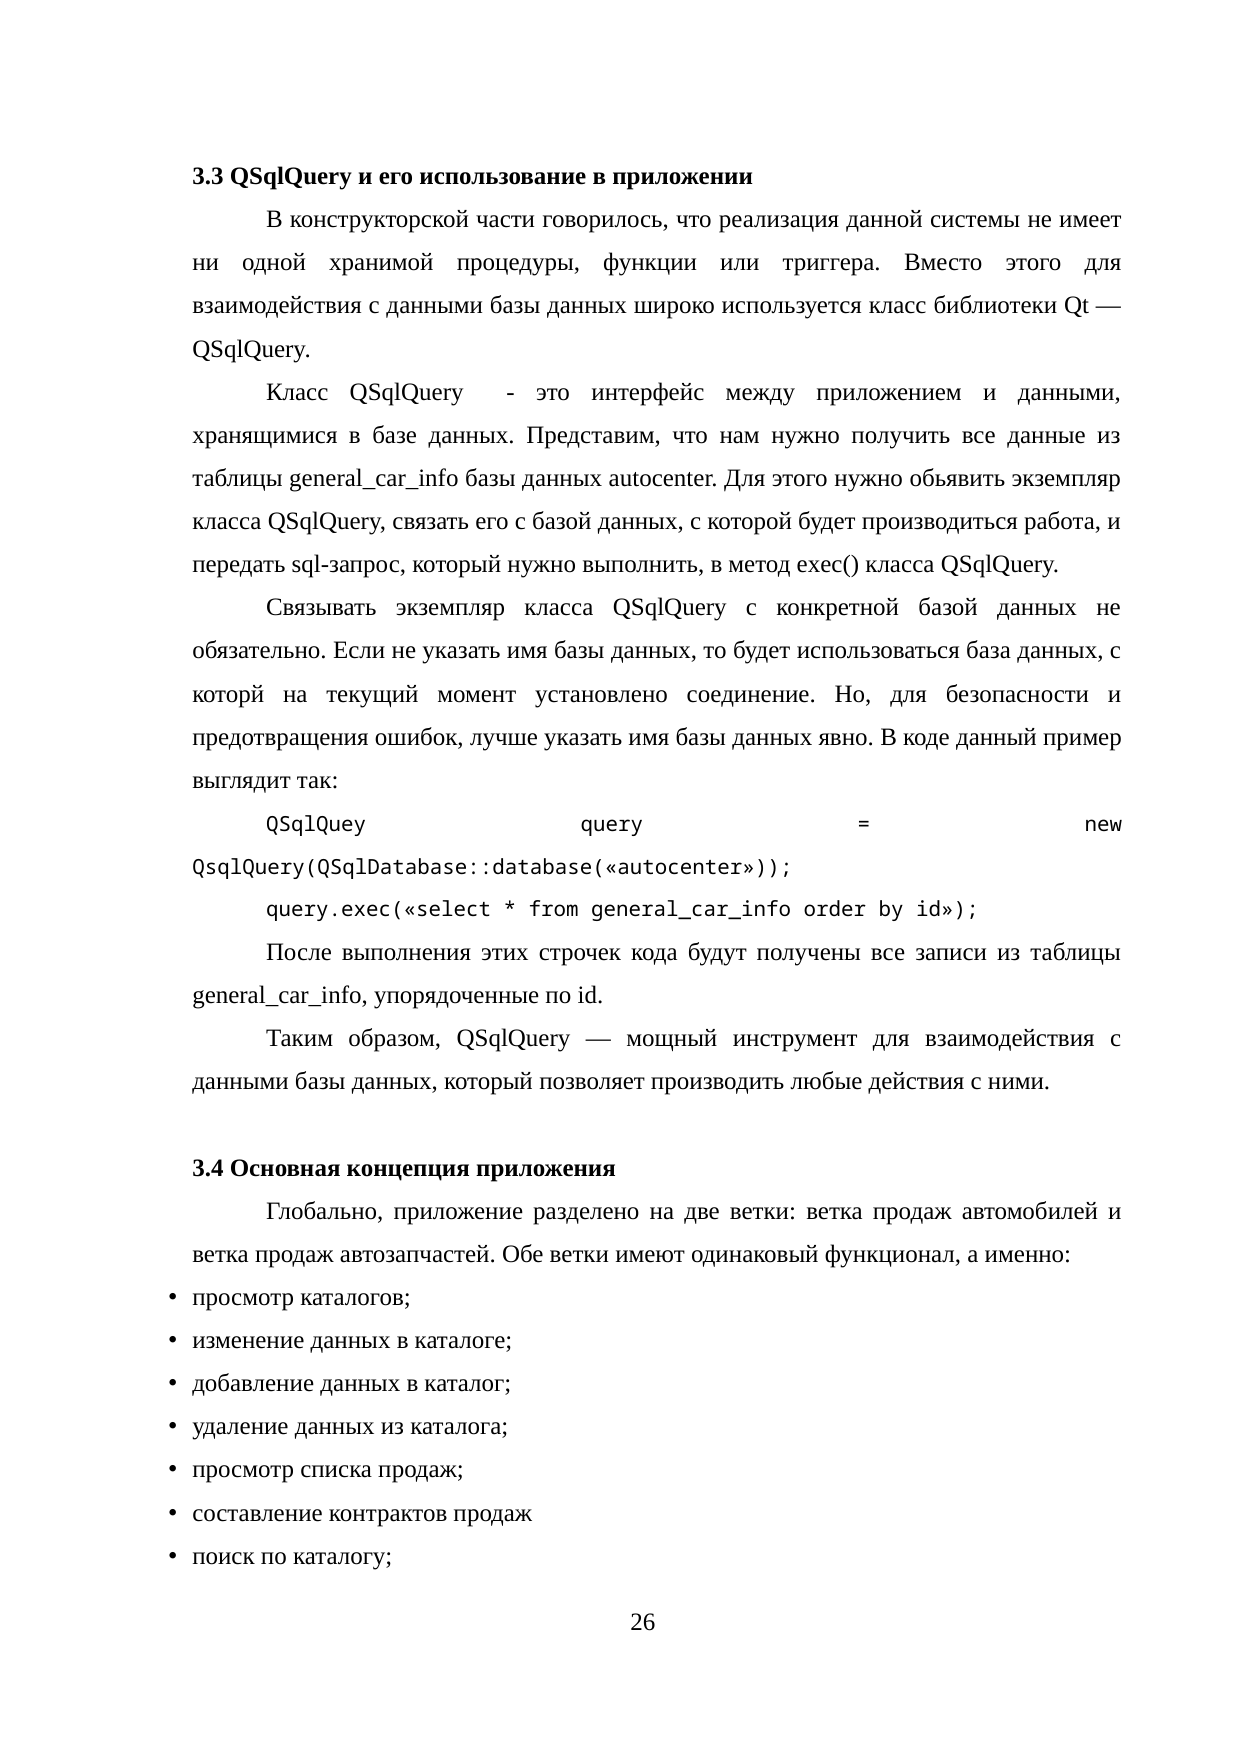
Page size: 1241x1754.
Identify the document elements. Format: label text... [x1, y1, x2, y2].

text Связывать экземпляр класса QSqlQuery с конкретной базой данных не обязательно. Если не указать имя базы данных, то будет использоваться база данных, с которй на текущий момент установлено соединение. Но, для безопасности и предотвращения ошибок, лучше указать имя базы данных явно. В коде данный пример выглядит так: [192, 592, 1122, 794]
subtitle 3.4 Основная концепция приложения [192, 1153, 1122, 1181]
list составление контрактов продаж [168, 1498, 1122, 1526]
text query.exec(«select * from general_car_info order by id»); [192, 894, 1122, 923]
list просмотр каталогов; [168, 1282, 1122, 1311]
text В конструкторской части говорилось, что реализация данной системы не имеет ни одной хранимой процедуры, функции или триггера. Вместо этого для взаимодействия с данными базы данных широко используется класс библиотеки Qt — QSqlQuery. [192, 204, 1122, 362]
list добавление данных в каталог; [168, 1368, 1122, 1397]
text Класс QSqlQuery - это интерфейс между приложением и данными, хранящимися в базе данных. Представим, что нам нужно получить все данные из таблицы general_car_info базы данных autocenter. Для этого нужно обьявить экземпляр класса QSqlQuery, связать его с базой данных, с которой будет производиться работа, и передать sql-запрос, который нужно выполнить, в метод exec() класса QSqlQuery. [192, 377, 1122, 578]
list поиск по каталогу; [168, 1541, 1122, 1569]
list просмотр списка продаж; [168, 1454, 1122, 1483]
text Глобально, приложение разделено на две ветки: ветка продаж автомобилей и ветка продаж автозапчастей. Обе ветки имеют одинаковый функционал, а именно: [192, 1196, 1122, 1268]
subtitle 3.3 QSqlQuery и его использование в приложении [192, 161, 1122, 190]
text QSqlQuey query = new QsqlQuery(QSqlDatabase::database(«autocenter»)); [192, 808, 1122, 880]
list изменение данных в каталоге; [168, 1325, 1122, 1354]
text После выполнения этих строчек кода будут получены все записи из таблицы general_car_info, упорядоченные по id. [192, 937, 1122, 1009]
list удаление данных из каталога; [168, 1411, 1122, 1440]
text Таким образом, QSqlQuery — мощный инструмент для взаимодействия с данными базы данных, который позволяет производить любые действия с ними. [192, 1023, 1122, 1095]
